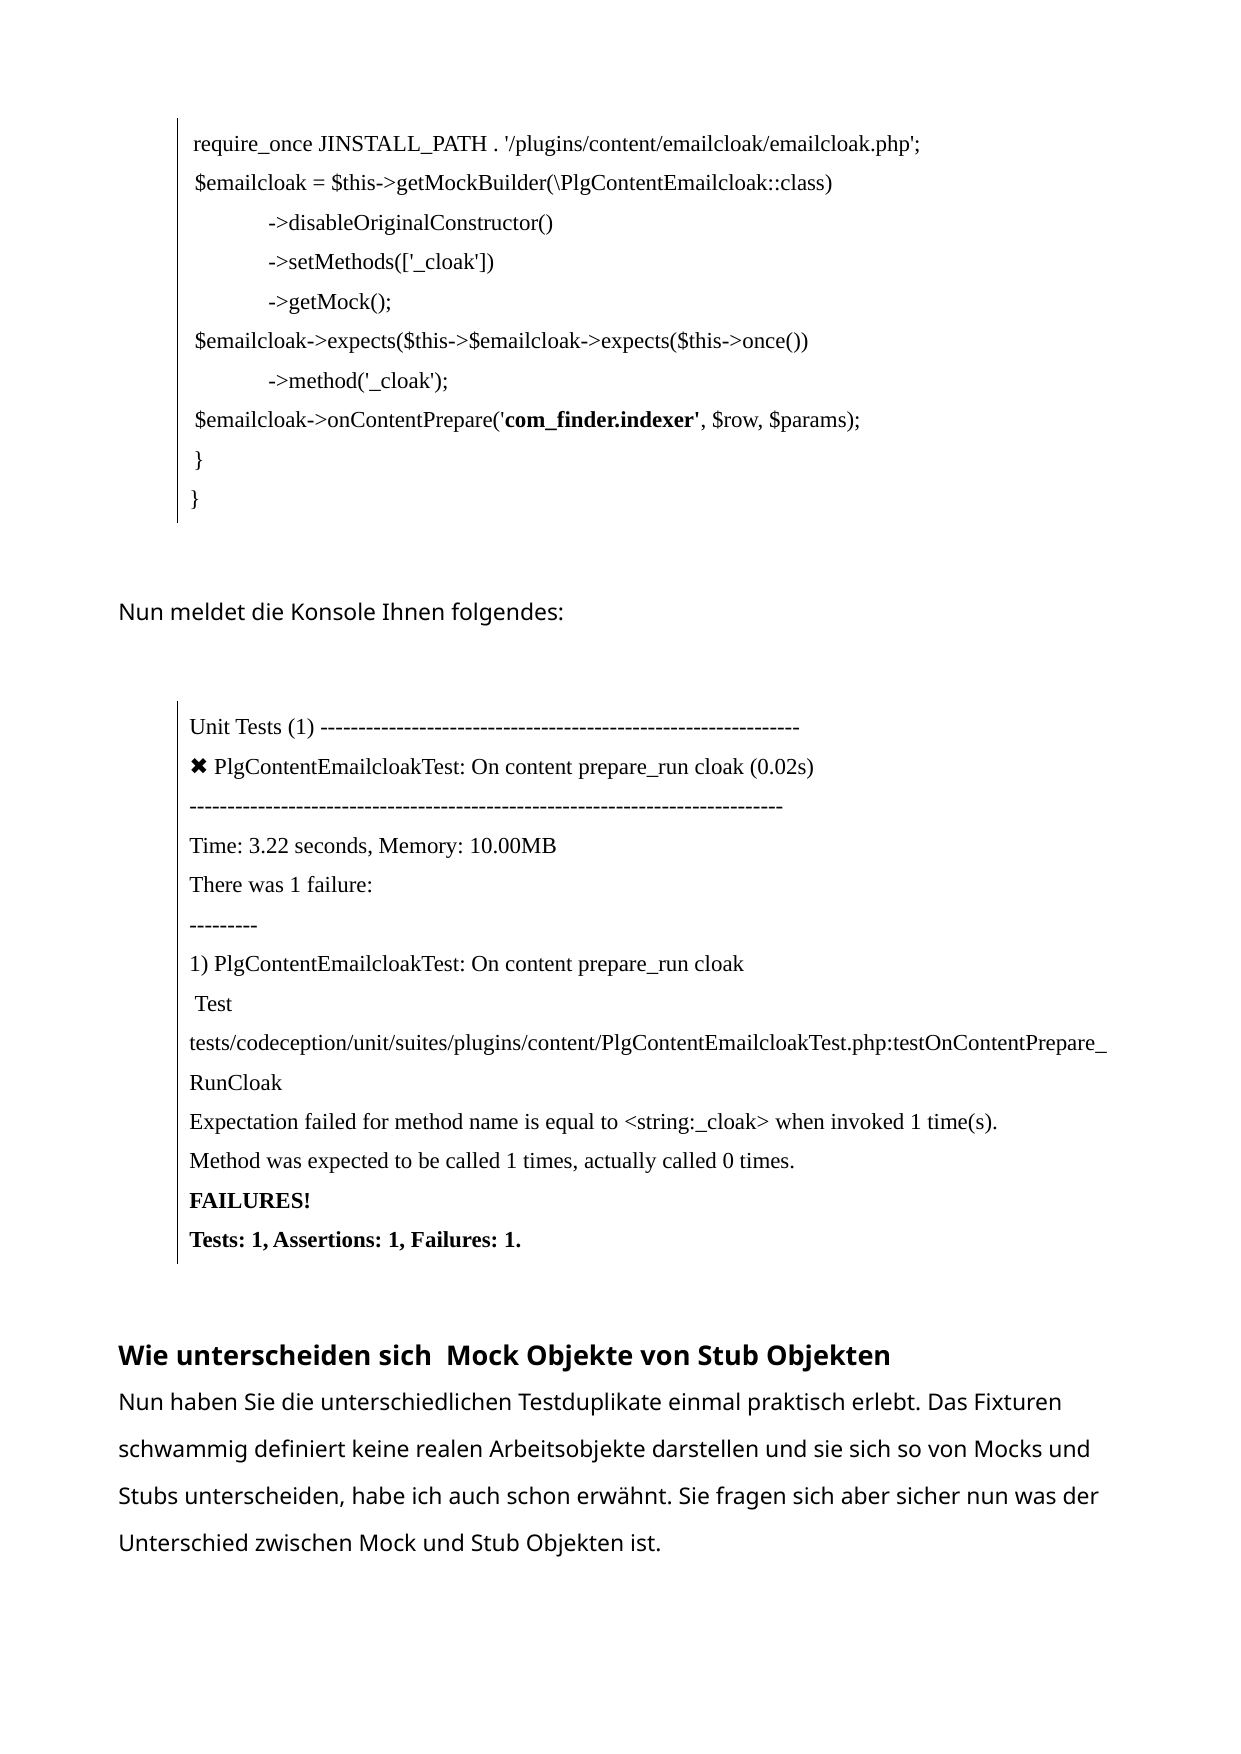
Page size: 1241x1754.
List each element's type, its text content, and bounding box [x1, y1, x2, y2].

text Nun meldet die Konsole Ihnen folgendes: [118, 596, 1122, 627]
subtitle Wie unterscheiden sich Mock Objekte von Stub Objekten [118, 1337, 1122, 1374]
text Unit Tests (1) --------------------------------------------------------------- ✖ PlgContentEmailcloakTest: On content prepare_run cloak (0.02s) ------------------------------------------------------------------------------ Time: 3.22 seconds, Memory: 10.00MB There was 1 failure: --------- 1) PlgContentEmailcloakTest: On content prepare_run cloak Test tests/codeception/unit/suites/plugins/content/PlgContentEmailcloakTest.php:testOnContentPrepare_RunCloak Expectation failed for method name is equal to <string:_cloak> when invoked 1 time(s). Method was expected to be called 1 times, actually called 0 times. FAILURES! Tests: 1, Assertions: 1, Failures: 1. [178, 701, 1122, 1264]
text require_once JINSTALL_PATH . '/plugins/content/emailcloak/emailcloak.php'; $emailcloak = $this->getMockBuilder(\PlgContentEmailcloak::class) ->disableOriginalConstructor() ->setMethods(['_cloak']) ->getMock(); $emailcloak->expects($this->$emailcloak->expects($this->once()) ->method('_cloak'); $emailcloak->onContentPrepare('com_finder.indexer', $row, $params); } } [178, 118, 1122, 523]
text Nun haben Sie die unterschiedlichen Testduplikate einmal praktisch erlebt. Das Fixturen schwammig definiert keine realen Arbeitsobjekte darstellen und sie sich so von Mocks und Stubs unterscheiden, habe ich auch schon erwähnt. Sie fragen sich aber sicher nun was der Unterschied zwischen Mock und Stub Objekten ist. [118, 1386, 1122, 1558]
